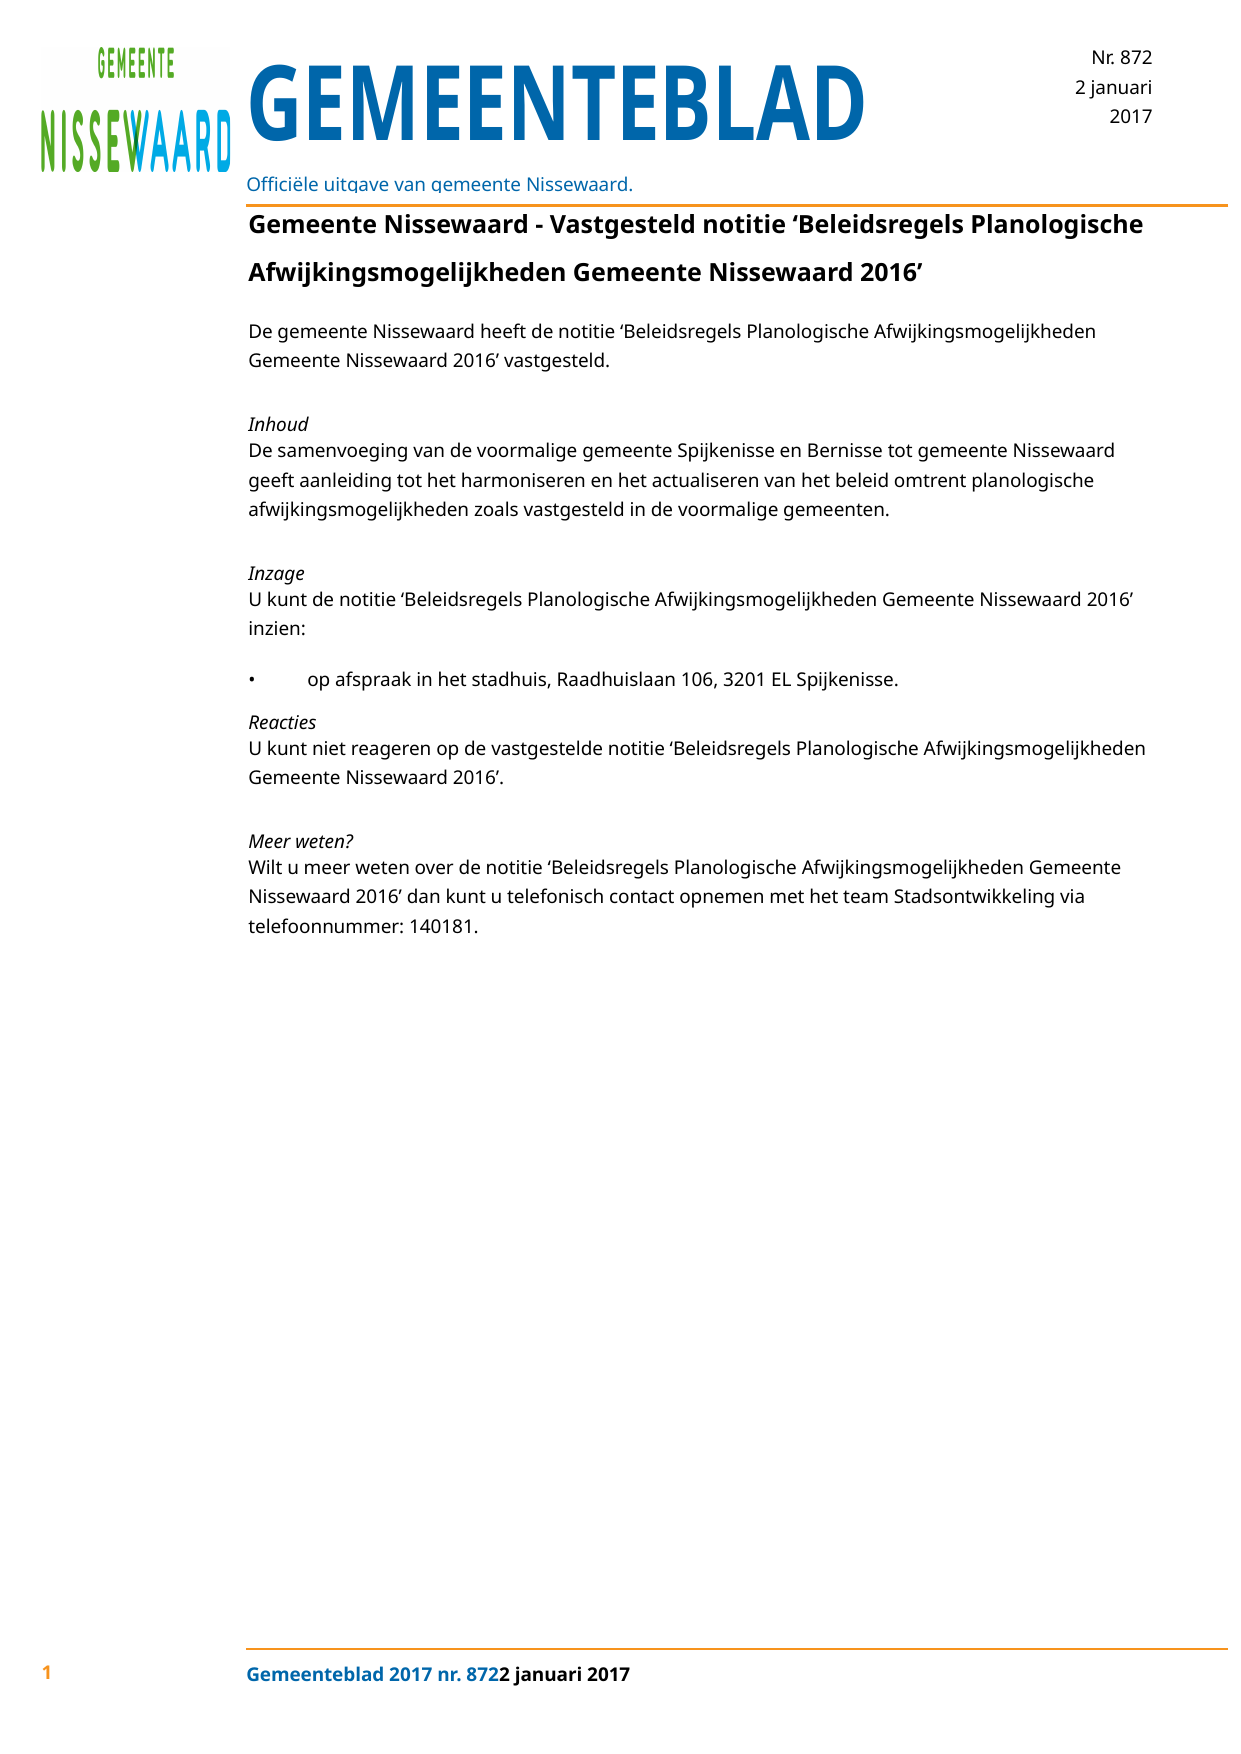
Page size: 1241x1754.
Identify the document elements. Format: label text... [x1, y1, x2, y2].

text Inzage [248, 560, 1152, 586]
picture [41, 47, 231, 172]
text Reacties [248, 709, 1152, 735]
text Wilt u meer weten over de notitie ‘Beleidsregels Planologische Afwijkingsmogelijkheden Gemeente Nissewaard 2016’ dan kunt u telefonisch contact opnemen met het team Stadsontwikkeling via telefoonnummer: 140181. [248, 854, 1152, 939]
picture [222, 122, 227, 160]
picture [176, 157, 187, 172]
text U kunt de notitie ‘Beleidsregels Planologische Afwijkingsmogelijkheden Gemeente Nissewaard 2016’ inzien: [248, 586, 1152, 641]
list op afspraak in het stadhuis, Raadhuislaan 106, 3201 EL Spijkenisse. [248, 666, 1152, 692]
text U kunt niet reageren op de vastgestelde notitie ‘Beleidsregels Planologische Afwijkingsmogelijkheden Gemeente Nissewaard 2016’. [248, 735, 1152, 790]
text Meer weten? [248, 828, 1152, 854]
text De samenvoeging van de voormalige gemeente Spijkenisse en Bernisse tot gemeente Nissewaard geeft aanleiding tot het harmoniseren en het actualiseren van het beleid omtrent planologische afwijkingsmogelijkheden zoals vastgesteld in de voormalige gemeenten. [248, 437, 1152, 522]
text De gemeente Nissewaard heeft de notitie ‘Beleidsregels Planologische Afwijkingsmogelijkheden Gemeente Nissewaard 2016’ vastgesteld. [248, 318, 1152, 373]
text Inhoud [248, 411, 1152, 437]
picture [154, 157, 165, 172]
text Gemeente Nissewaard - Vastgesteld notitie ‘Beleidsregels Planologische Afwijkingsmogelijkheden Gemeente Nissewaard 2016’ [248, 207, 1152, 288]
picture [200, 151, 206, 172]
picture [201, 122, 206, 138]
